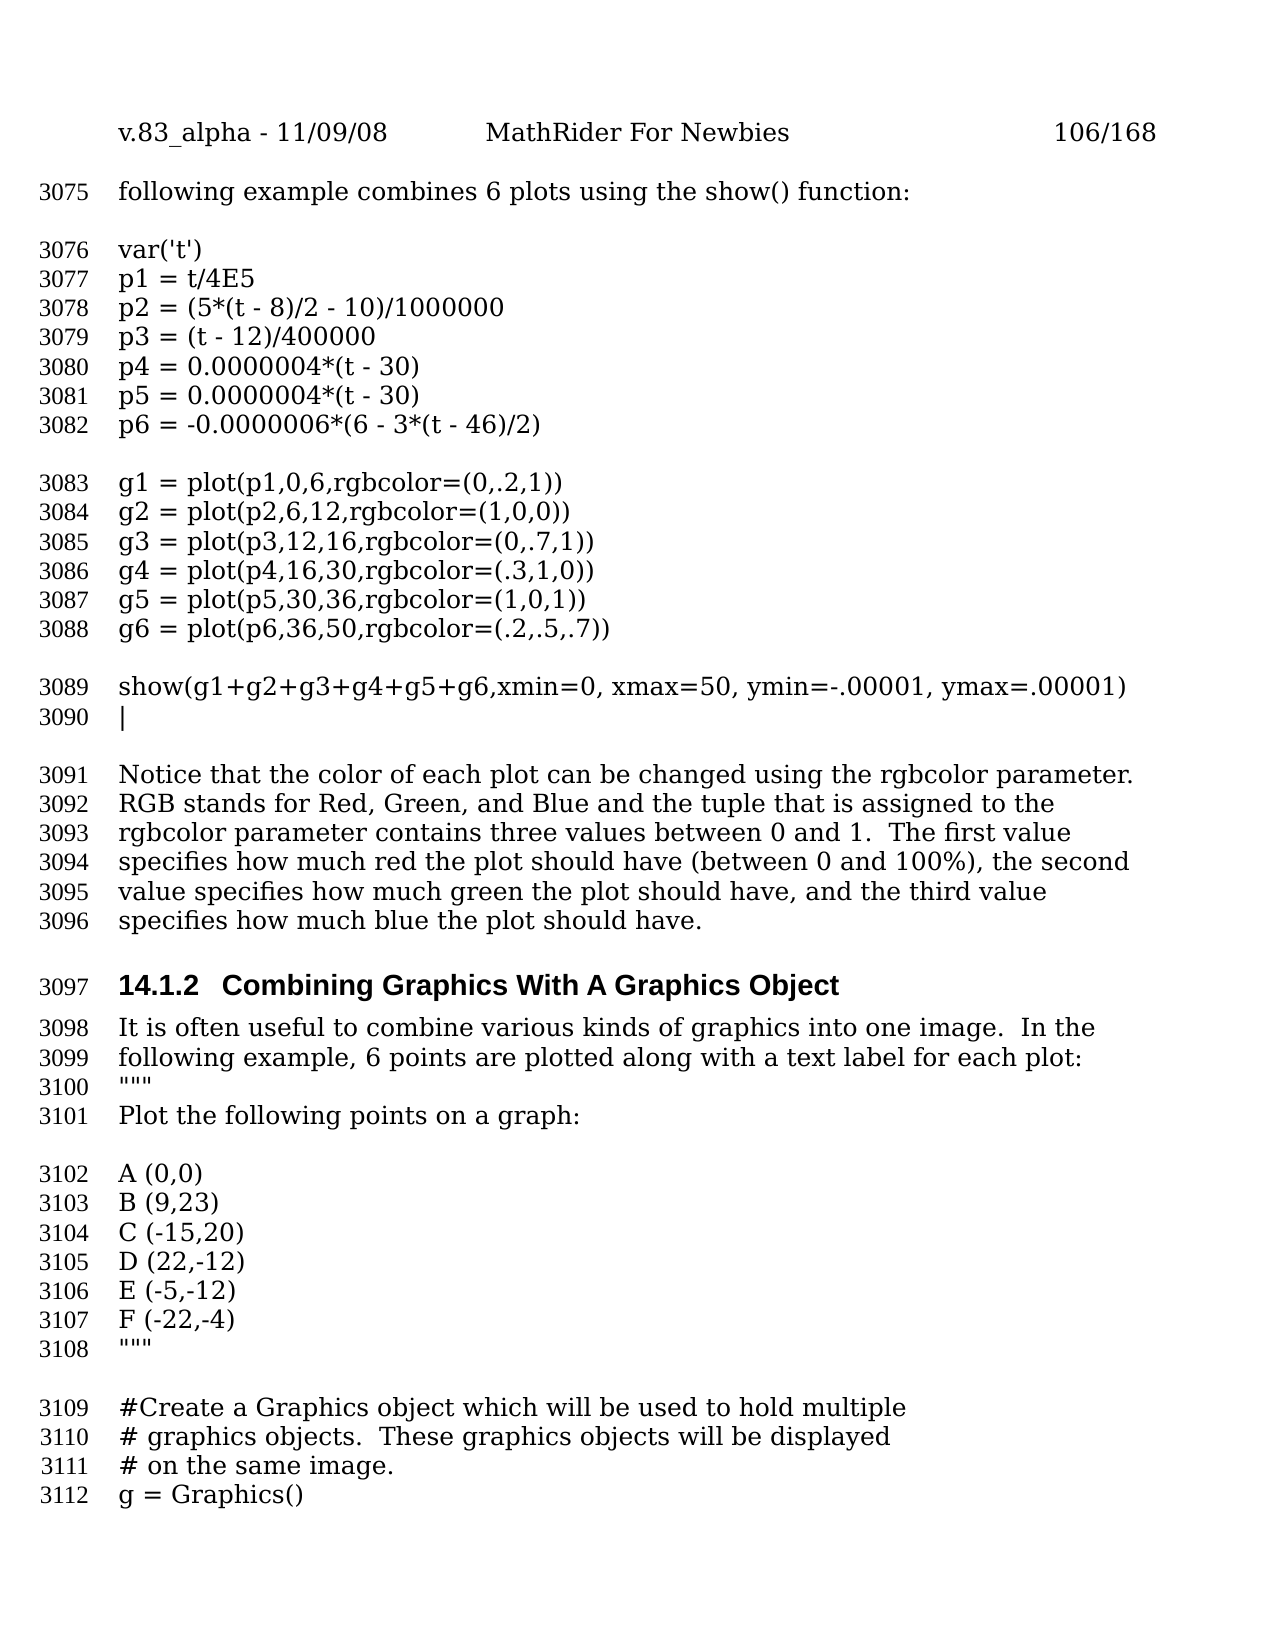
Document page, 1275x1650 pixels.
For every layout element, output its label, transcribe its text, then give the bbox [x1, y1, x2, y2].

text g1 = plot(p1,0,6,rgbcolor=(0,.2,1)) [118, 468, 1157, 498]
text g2 = plot(p2,6,12,rgbcolor=(1,0,0)) [118, 498, 1157, 527]
text g = Graphics() [118, 1480, 1157, 1509]
text It is often useful to combine various kinds of graphics into one image. In the following example, 6 points are plotted along with a text label for each plot: [118, 1014, 1157, 1072]
text | [118, 702, 1157, 731]
text g5 = plot(p5,30,36,rgbcolor=(1,0,1)) [118, 585, 1157, 614]
text g4 = plot(p4,16,30,rgbcolor=(.3,1,0)) [118, 556, 1157, 585]
text """ [118, 1072, 1157, 1101]
text # on the same image. [118, 1451, 1157, 1480]
text following example combines 6 plots using the show() function: [118, 177, 1157, 206]
text p3 = (t - 12)/400000 [118, 323, 1157, 352]
text Plot the following points on a graph: [118, 1101, 1157, 1130]
text g3 = plot(p3,12,16,rgbcolor=(0,.7,1)) [118, 527, 1157, 556]
text #Create a Graphics object which will be used to hold multiple [118, 1393, 1157, 1422]
text p6 = -0.0000006*(6 - 3*(t - 46)/2) [118, 410, 1157, 439]
text p4 = 0.0000004*(t - 30) [118, 352, 1157, 381]
text # graphics objects. These graphics objects will be displayed [118, 1422, 1157, 1451]
subtitle Combining Graphics With A Graphics Object [118, 968, 1157, 1002]
text """ [118, 1334, 1157, 1364]
text p1 = t/4E5 [118, 264, 1157, 293]
text C (-15,20) [118, 1218, 1157, 1247]
text g6 = plot(p6,36,50,rgbcolor=(.2,.5,.7)) [118, 614, 1157, 643]
text F (-22,-4) [118, 1305, 1157, 1334]
text p2 = (5*(t - 8)/2 - 10)/1000000 [118, 293, 1157, 323]
text A (0,0) [118, 1159, 1157, 1189]
text p5 = 0.0000004*(t - 30) [118, 381, 1157, 410]
text B (9,23) [118, 1189, 1157, 1218]
text var('t') [118, 235, 1157, 264]
text show(g1+g2+g3+g4+g5+g6,xmin=0, xmax=50, ymin=-.00001, ymax=.00001) [118, 673, 1157, 702]
text D (22,-12) [118, 1247, 1157, 1276]
text E (-5,-12) [118, 1276, 1157, 1305]
text Notice that the color of each plot can be changed using the rgbcolor parameter. RGB stands for Red, Green, and Blue and the tuple that is assigned to the rgbcolor parameter contains three values between 0 and 1. The first value specifies how much red the plot should have (between 0 and 100%), the second value specifies how much green the plot should have, and the third value specifies how much blue the plot should have. [118, 760, 1157, 935]
